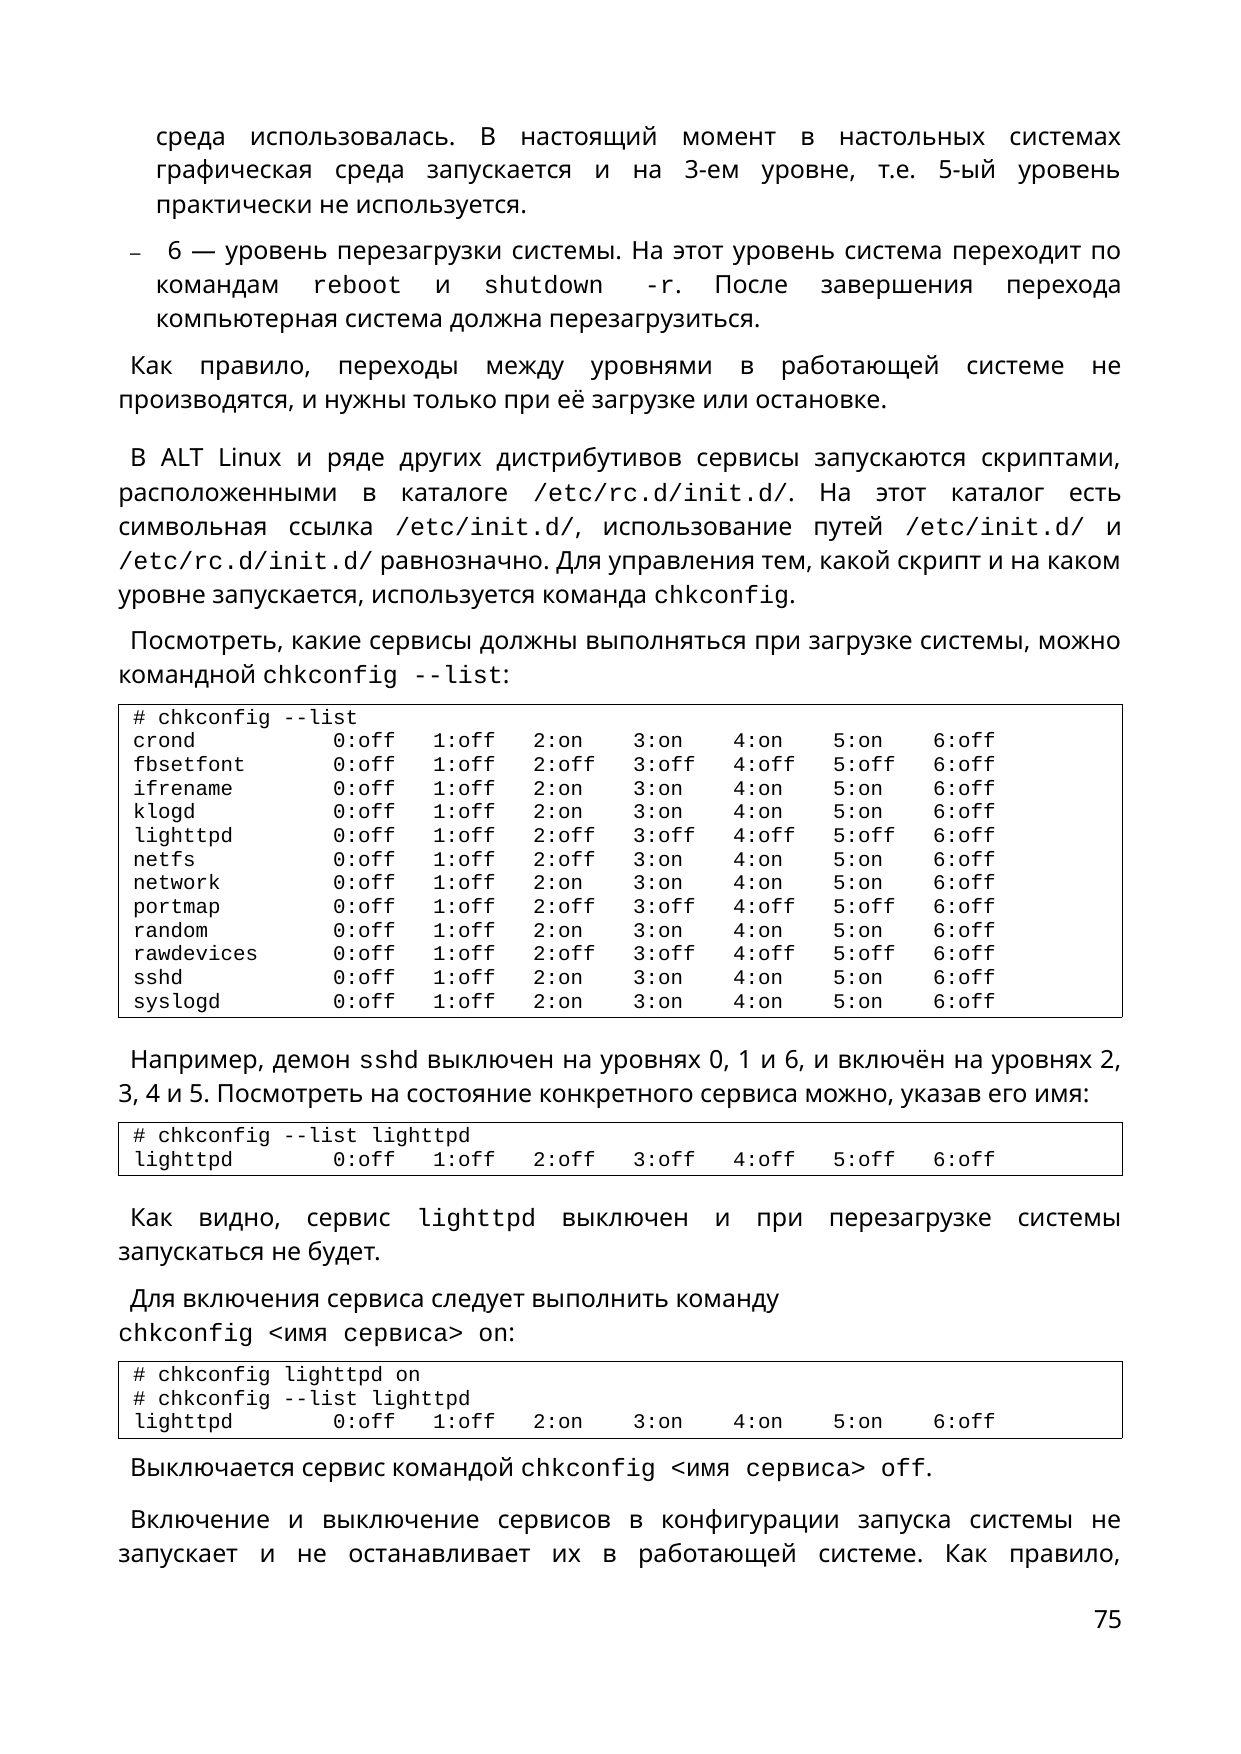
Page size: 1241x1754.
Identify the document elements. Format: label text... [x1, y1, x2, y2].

text # chkconfig --list lighttpd [119, 1123, 1122, 1146]
text sshd 0:off 1:off 2:on 3:on 4:on 5:on 6:off [119, 964, 1122, 988]
text Включение и выключение сервисов в конфигурации запуска системы не запускает и не останавливает их в работающей системе. Как правило, [118, 1502, 1122, 1570]
text # chkconfig --list [119, 705, 1122, 727]
text random 0:off 1:off 2:on 3:on 4:on 5:on 6:off [119, 917, 1122, 940]
list 6 — уровень перезагрузки системы. На этот уровень система переходит по командам reboot и shutdown -r. После завершения перехода компьютерная система должна перезагрузиться. [118, 233, 1122, 335]
text network 0:off 1:off 2:on 3:on 4:on 5:on 6:off [119, 869, 1122, 893]
text lighttpd 0:off 1:off 2:on 3:on 4:on 5:on 6:off [119, 1408, 1122, 1438]
text Выключается сервис командой chkconfig <имя сервиса> off. [118, 1450, 1122, 1484]
text syslogd 0:off 1:off 2:on 3:on 4:on 5:on 6:off [119, 988, 1122, 1017]
text ifrename 0:off 1:off 2:on 3:on 4:on 5:on 6:off [119, 775, 1122, 798]
text rawdevices 0:off 1:off 2:off 3:off 4:off 5:off 6:off [119, 940, 1122, 964]
text lighttpd 0:off 1:off 2:off 3:off 4:off 5:off 6:off [119, 822, 1122, 846]
list среда использовалась. В настоящий момент в настольных системах графическая среда запускается и на 3-ем уровне, т.е. 5-ый уровень практически не используется. [118, 118, 1122, 220]
text Как видно, сервис lighttpd выключен и при перезагрузке системы запускаться не будет. [118, 1200, 1122, 1268]
text netfs 0:off 1:off 2:off 3:on 4:on 5:on 6:off [119, 846, 1122, 869]
text klogd 0:off 1:off 2:on 3:on 4:on 5:on 6:off [119, 798, 1122, 822]
text fbsetfont 0:off 1:off 2:off 3:off 4:off 5:off 6:off [119, 751, 1122, 775]
text В ALT Linux и ряде других дистрибутивов сервисы запускаются скриптами, расположенными в каталоге /etc/rc.d/init.d/. На этот каталог есть символьная ссылка /etc/init.d/, использование путей /etc/init.d/ и /etc/rc.d/init.d/ равнозначно. Для управления тем, какой скрипт и на каком уровне запускается, используется команда chkconfig. [118, 440, 1122, 611]
text # chkconfig lighttpd on [119, 1362, 1122, 1385]
text Для включения сервиса следует выполнить команду chkconfig <имя сервиса> on: [118, 1280, 1122, 1349]
text lighttpd 0:off 1:off 2:off 3:off 4:off 5:off 6:off [119, 1146, 1122, 1175]
text Как правило, переходы между уровнями в работающей системе не производятся, и нужны только при её загрузке или остановке. [118, 348, 1122, 416]
text # chkconfig --list lighttpd [119, 1385, 1122, 1408]
text portmap 0:off 1:off 2:off 3:off 4:off 5:off 6:off [119, 893, 1122, 917]
text Например, демон sshd выключен на уровнях 0, 1 и 6, и включён на уровнях 2, 3, 4 и 5. Посмотреть на состояние конкретного сервиса можно, указав его имя: [118, 1041, 1122, 1110]
text Посмотреть, какие сервисы должны выполняться при загрузке системы, можно командной chkconfig --list: [118, 623, 1122, 691]
text crond 0:off 1:off 2:on 3:on 4:on 5:on 6:off [119, 727, 1122, 751]
